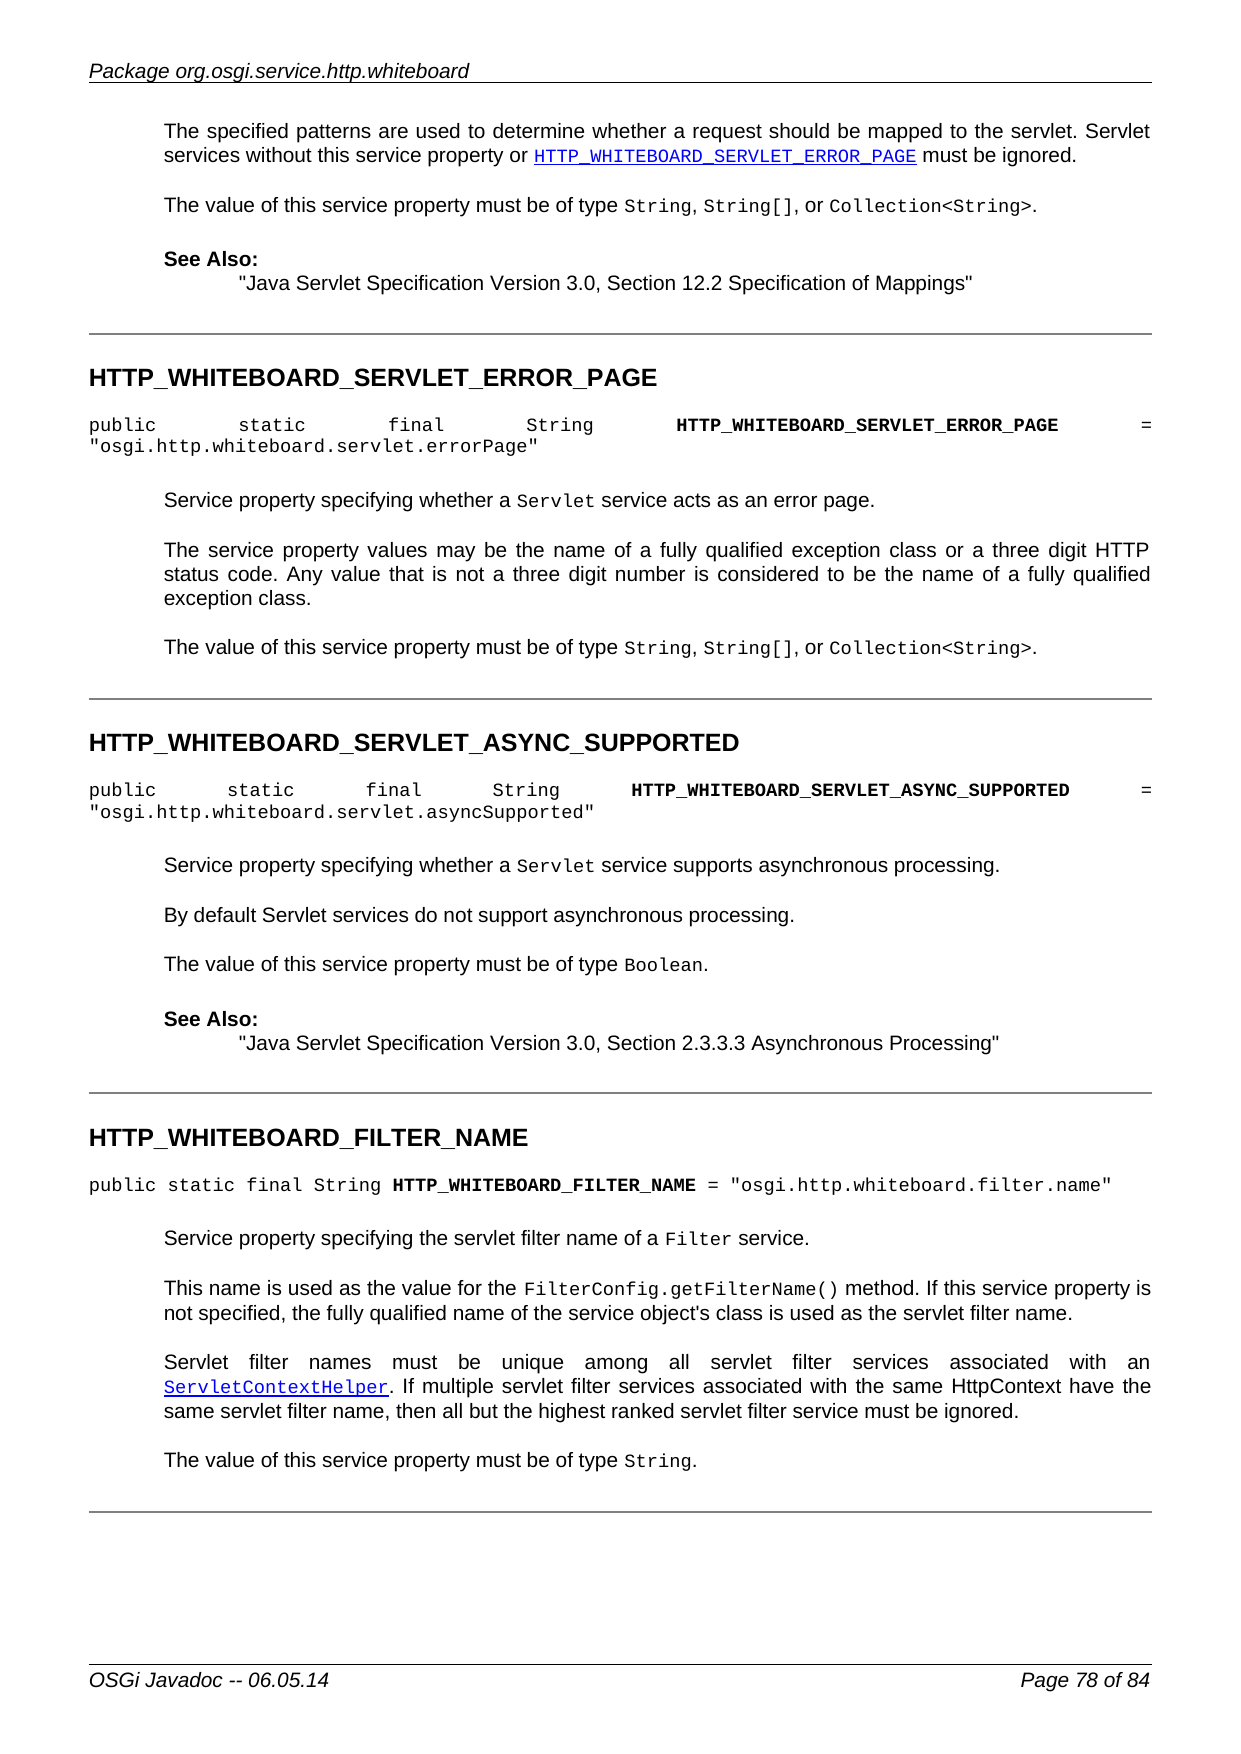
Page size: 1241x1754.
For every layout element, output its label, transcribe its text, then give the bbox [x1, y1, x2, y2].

text Service property specifying the servlet filter name of a Filter service. [163, 1226, 1152, 1251]
text Service property specifying whether a Servlet service supports asynchronous processing. [163, 853, 1152, 878]
text "Java Servlet Specification Version 3.0, Section 2.3.3.3 Asynchronous Processing" [238, 1030, 1152, 1054]
text See Also: [163, 1006, 1152, 1030]
text The value of this service property must be of type String, String[], or Collection<String>. [163, 193, 1152, 218]
subtitle HTTP_WHITEBOARD_SERVLET_ASYNC_SUPPORTED [88, 728, 1152, 757]
text public static final String HTTP_WHITEBOARD_FILTER_NAME = "osgi.http.whiteboard.filter.name" [88, 1175, 1152, 1197]
text The specified patterns are used to determine whether a request should be mapped to the servlet. Servlet services without this service property or HTTP_WHITEBOARD_SERVLET_ERROR_PAGE must be ignored. [163, 118, 1152, 168]
text By default Servlet services do not support asynchronous processing. [163, 903, 1152, 927]
text public static final String HTTP_WHITEBOARD_SERVLET_ASYNC_SUPPORTED = "osgi.http.whiteboard.servlet.asyncSupported" [88, 781, 1152, 824]
text public static final String HTTP_WHITEBOARD_SERVLET_ERROR_PAGE = "osgi.http.whiteboard.servlet.errorPage" [88, 416, 1152, 458]
subtitle HTTP_WHITEBOARD_SERVLET_ERROR_PAGE [88, 363, 1152, 392]
text "Java Servlet Specification Version 3.0, Section 12.2 Specification of Mappings" [238, 271, 1152, 295]
text The value of this service property must be of type String, String[], or Collection<String>. [163, 635, 1152, 660]
text The service property values may be the name of a fully qualified exception class or a three digit HTTP status code. Any value that is not a three digit number is considered to be the name of a fully qualified exception class. [163, 538, 1152, 610]
text See Also: [163, 247, 1152, 271]
text The value of this service property must be of type Boolean. [163, 952, 1152, 977]
text The value of this service property must be of type String. [163, 1448, 1152, 1473]
text Service property specifying whether a Servlet service acts as an error page. [163, 488, 1152, 513]
text This name is used as the value for the FilterConfig.getFilterName() method. If this service property is not specified, the fully qualified name of the service object's class is used as the servlet filter name. [163, 1276, 1152, 1325]
subtitle HTTP_WHITEBOARD_FILTER_NAME [88, 1122, 1152, 1151]
text Servlet filter names must be unique among all servlet filter services associated with an ServletContextHelper. If multiple servlet filter services associated with the same HttpContext have the same servlet filter name, then all but the highest ranked servlet filter service must be ignored. [163, 1350, 1152, 1423]
